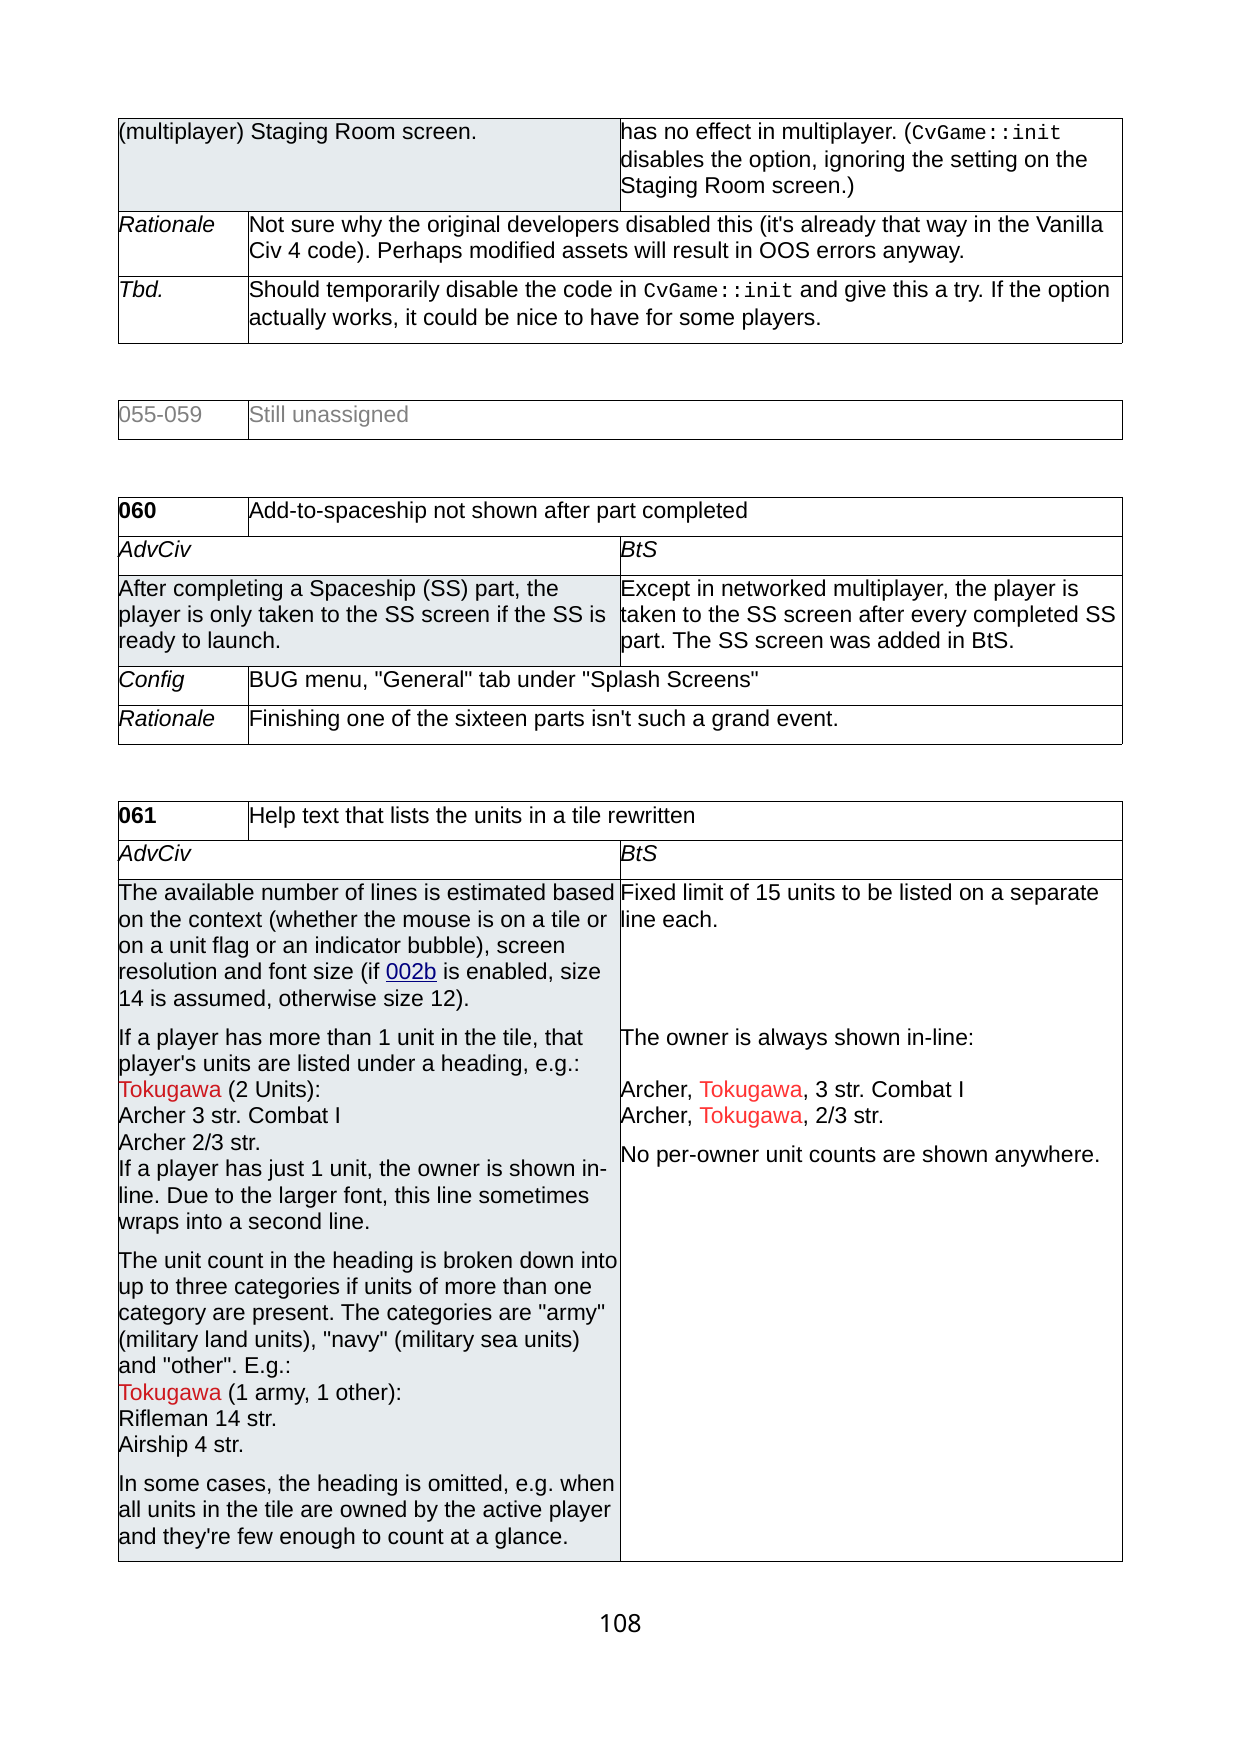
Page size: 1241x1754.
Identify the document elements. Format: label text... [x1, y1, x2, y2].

table_cell Except in networked multiplayer, the player is taken to the SS screen after every completed SS part. The SS screen was added in BtS. [621, 576, 1122, 666]
table_header Still unassigned [249, 401, 1122, 439]
table_cell Not sure why the original developers disabled this (it's already that way in the Vanilla Civ 4 code). Perhaps modified assets will result in OOS errors anyway. [249, 212, 1122, 276]
table_header Help text that lists the units in a tile rewritten [249, 802, 1122, 840]
table_header 061 [119, 802, 248, 840]
table_cell Fixed limit of 15 units to be listed on a separate line each. The owner is always shown in-line: Archer, Tokugawa, 3 str. Combat I Archer, Tokugawa, 2/3 str. No per-owner unit counts are shown anywhere. [621, 880, 1122, 1561]
table_cell BtS [621, 537, 1122, 574]
table_cell has no effect in multiplayer. (CvGame::init disables the option, ignoring the setting on the Staging Room screen.) [621, 119, 1122, 211]
table_cell Should temporarily disable the code in CvGame::init and give this a try. If the option actually works, it could be nice to have for some players. [249, 277, 1122, 343]
table_cell Finishing one of the sixteen parts isn't such a grand event. [249, 706, 1122, 744]
table_header 055-059 [119, 401, 248, 439]
table_cell AdvCiv [119, 841, 620, 879]
table_cell Rationale [119, 212, 248, 276]
table_cell Config [119, 667, 248, 705]
table_header Add-to-spaceship not shown after part completed [249, 498, 1122, 536]
table_cell AdvCiv [119, 537, 620, 574]
table_cell BtS [621, 841, 1122, 879]
table_cell Tbd. [119, 277, 248, 343]
table_cell The available number of lines is estimated based on the context (whether the mouse is on a tile or on a unit flag or an indicator bubble), screen resolution and font size (if 002b is enabled, size 14 is assumed, otherwise size 12). If a player has more than 1 unit in the tile, that player's units are listed under a heading, e.g.: Tokugawa (2 Units): Archer 3 str. Combat I Archer 2/3 str. If a player has just 1 unit, the owner is shown in-line. Due to the larger font, this line sometimes wraps into a second line. The unit count in the heading is broken down into up to three categories if units of more than one category are present. The categories are "army" (military land units), "navy" (military sea units) and "other". E.g.: Tokugawa (1 army, 1 other): Rifleman 14 str. Airship 4 str. In some cases, the heading is omitted, e.g. when all units in the tile are owned by the active player and they're few enough to count at a glance. [119, 880, 620, 1561]
table_cell BUG menu, "General" tab under "Splash Screens" [249, 667, 1122, 705]
table_cell Rationale [119, 706, 248, 744]
table_cell (multiplayer) Staging Room screen. [119, 119, 620, 211]
table_header 060 [119, 498, 248, 536]
table_cell After completing a Spaceship (SS) part, the player is only taken to the SS screen if the SS is ready to launch. [119, 576, 620, 666]
